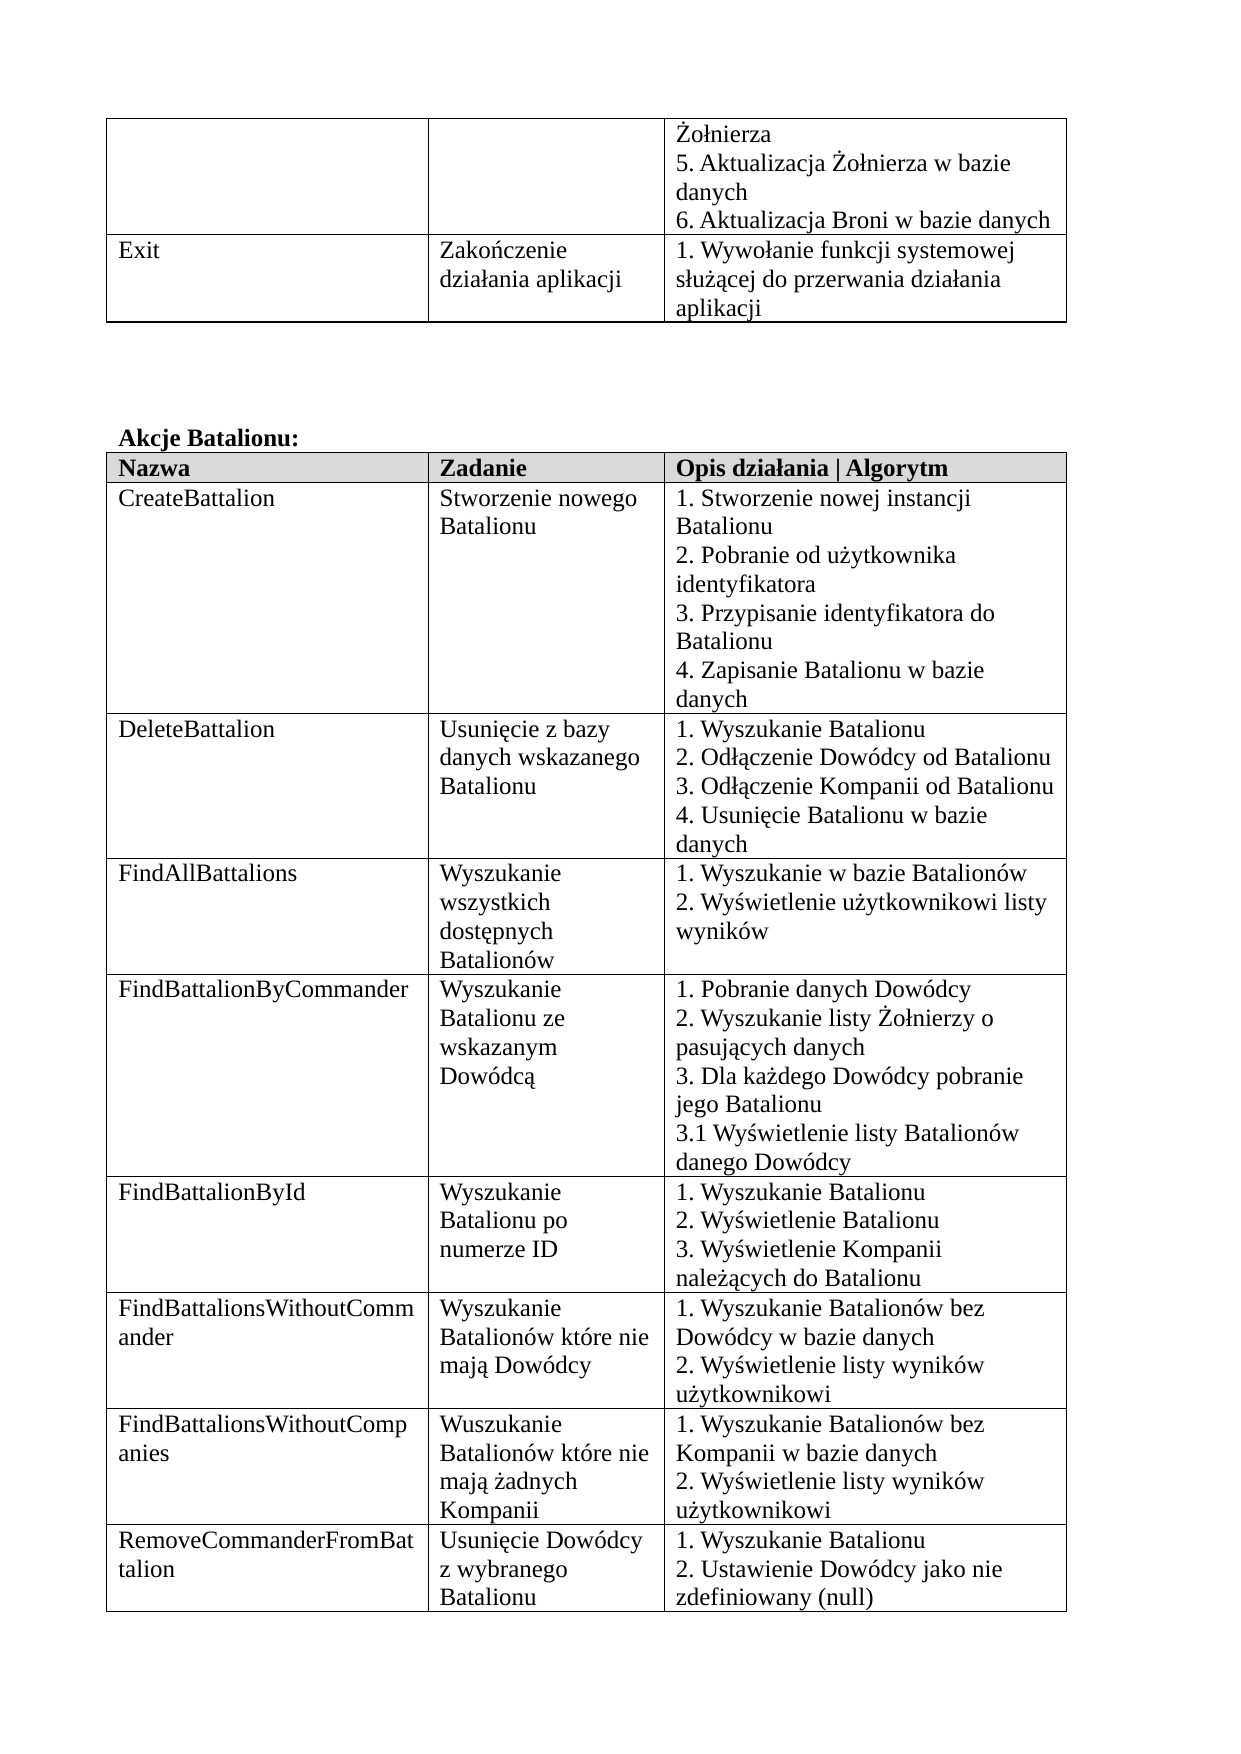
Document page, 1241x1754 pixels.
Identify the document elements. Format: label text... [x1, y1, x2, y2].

table_cell 1. Wyszukanie Batalionów bez Dowódcy w bazie danych 2. Wyświetlenie listy wyników użytkownikowi [665, 1293, 1066, 1408]
text Akcje Batalionu: [118, 423, 1122, 452]
table_cell DeleteBattalion [107, 714, 428, 857]
table_cell Wyszukanie wszystkich dostępnych Batalionów [429, 859, 664, 973]
table_cell Wyszukanie Batalionów które nie mają Dowódcy [429, 1293, 664, 1408]
table_cell Żołnierza 5. Aktualizacja Żołnierza w bazie danych 6. Aktualizacja Broni w bazie danych [665, 119, 1066, 234]
table_cell 1. Wyszukanie Batalionu 2. Odłączenie Dowódcy od Batalionu 3. Odłączenie Kompanii od Batalionu 4. Usunięcie Batalionu w bazie danych [665, 714, 1066, 857]
table_cell FindAllBattalions [107, 859, 428, 973]
table_cell CreateBattalion [107, 483, 428, 713]
table_cell Wyszukanie Batalionu po numerze ID [429, 1177, 664, 1292]
table_cell 1. Wyszukanie Batalionu 2. Ustawienie Dowódcy jako nie zdefiniowany (null) [665, 1525, 1066, 1611]
table_header Nazwa [107, 453, 428, 482]
table_header Opis działania | Algorytm [665, 453, 1066, 482]
table_cell 1. Wyszukanie w bazie Batalionów 2. Wyświetlenie użytkownikowi listy wyników [665, 859, 1066, 973]
table_cell 1. Stworzenie nowej instancji Batalionu 2. Pobranie od użytkownika identyfikatora 3. Przypisanie identyfikatora do Batalionu 4. Zapisanie Batalionu w bazie danych [665, 483, 1066, 713]
table_cell FindBattalionsWithoutCompanies [107, 1409, 428, 1524]
table_cell [429, 119, 664, 234]
table_cell FindBattalionByCommander [107, 975, 428, 1176]
table_header Zadanie [429, 453, 664, 482]
table_cell Wuszukanie Batalionów które nie mają żadnych Kompanii [429, 1409, 664, 1524]
table_cell RemoveCommanderFromBattalion [107, 1525, 428, 1611]
table_cell 1. Wyszukanie Batalionów bez Kompanii w bazie danych 2. Wyświetlenie listy wyników użytkownikowi [665, 1409, 1066, 1524]
table_cell Usunięcie Dowódcy z wybranego Batalionu [429, 1525, 664, 1611]
table_cell Zakończenie działania aplikacji [429, 235, 664, 321]
table_cell Exit [107, 235, 428, 321]
table_cell Stworzenie nowego Batalionu [429, 483, 664, 713]
table_cell Wyszukanie Batalionu ze wskazanym Dowódcą [429, 975, 664, 1176]
table_cell 1. Pobranie danych Dowódcy 2. Wyszukanie listy Żołnierzy o pasujących danych 3. Dla każdego Dowódcy pobranie jego Batalionu 3.1 Wyświetlenie listy Batalionów danego Dowódcy [665, 975, 1066, 1176]
table_cell [107, 119, 428, 234]
table_cell Usunięcie z bazy danych wskazanego Batalionu [429, 714, 664, 857]
table_cell FindBattalionsWithoutCommander [107, 1293, 428, 1408]
table_cell 1. Wywołanie funkcji systemowej służącej do przerwania działania aplikacji [665, 235, 1066, 321]
table_cell FindBattalionById [107, 1177, 428, 1292]
table_cell 1. Wyszukanie Batalionu 2. Wyświetlenie Batalionu 3. Wyświetlenie Kompanii należących do Batalionu [665, 1177, 1066, 1292]
